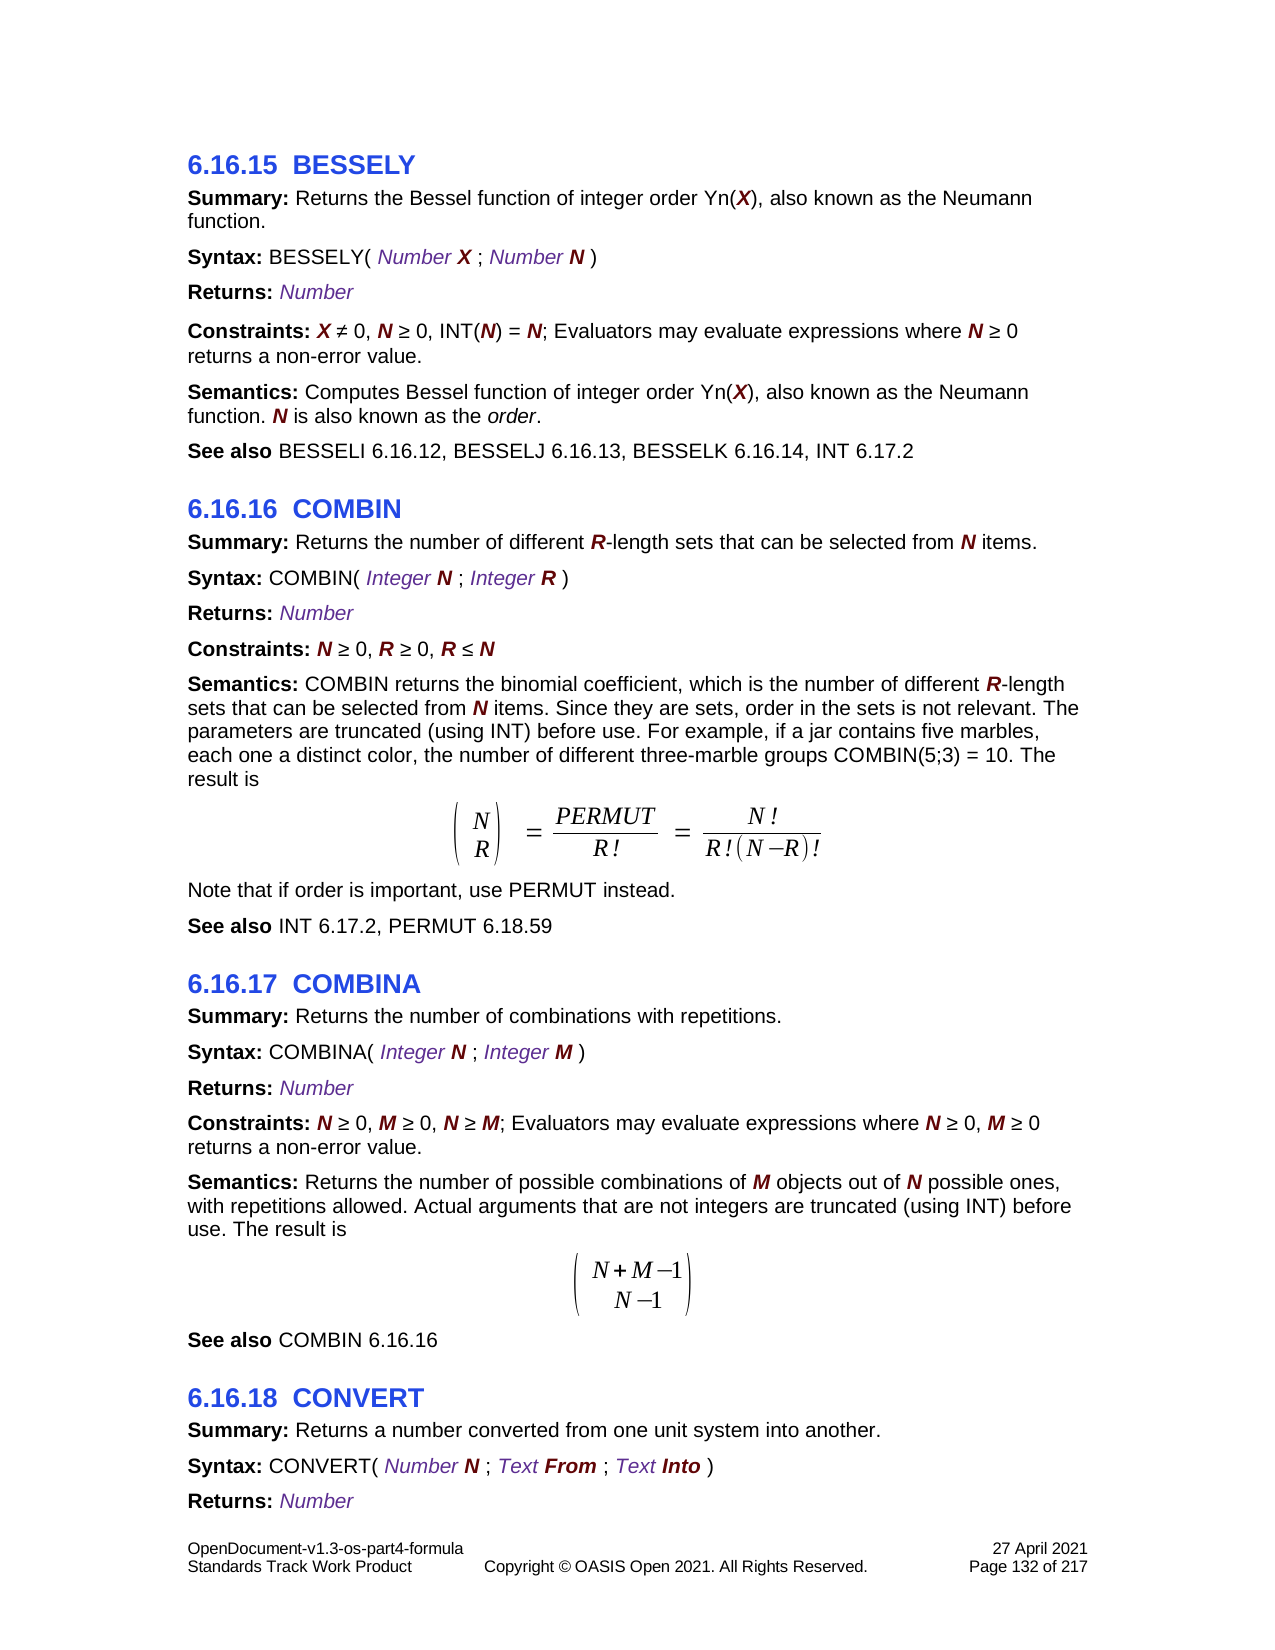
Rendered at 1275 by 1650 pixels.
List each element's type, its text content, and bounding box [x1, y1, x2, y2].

text Summary: Returns the Bessel function of integer order Yn(X), also known as the Neumann function. [187, 186, 1088, 233]
subtitle COMBINA [187, 969, 1088, 999]
text Semantics: Returns the number of possible combinations of M objects out of N possible ones, with repetitions allowed. Actual arguments that are not integers are truncated (using INT) before use. The result is [187, 1171, 1088, 1241]
text Returns: Number [187, 1490, 1088, 1513]
text Syntax: BESSELY( Number X ; Number N ) [187, 245, 1088, 269]
text Constraints: N ≥ 0, R ≥ 0, R ≤ N [187, 637, 1088, 661]
text Syntax: CONVERT( Number N ; Text From ; Text Into ) [187, 1454, 1088, 1478]
text Returns: Number [187, 281, 1088, 304]
text Semantics: COMBIN returns the binomial coefficient, which is the number of different R-length sets that can be selected from N items. Since they are sets, order in the sets is not relevant. The parameters are truncated (using INT) before use. For example, if a jar contains five marbles, each one a distinct color, the number of different three-marble groups COMBIN(5;3) = 10. The result is [187, 673, 1088, 791]
text Summary: Returns the number of different R-length sets that can be selected from N items. [187, 530, 1088, 554]
text Constraints: X ≠ 0, N ≥ 0, INT(N) = N; Evaluators may evaluate expressions where N ≥ 0 returns a non-error value. [187, 316, 1088, 368]
text See also INT 6.17.2, PERMUT 6.18.59 [187, 914, 1088, 938]
text Summary: Returns the number of combinations with repetitions. [187, 1005, 1088, 1028]
subtitle BESSELY [187, 150, 1088, 180]
text Syntax: COMBINA( Integer N ; Integer M ) [187, 1040, 1088, 1064]
text Returns: Number [187, 602, 1088, 625]
text See also BESSELI 6.16.12, BESSELJ 6.16.13, BESSELK 6.16.14, INT 6.17.2 [187, 440, 1088, 463]
text Semantics: Computes Bessel function of integer order Yn(X), also known as the Neumann function. N is also known as the order. [187, 381, 1088, 428]
text Constraints: N ≥ 0, M ≥ 0, N ≥ M; Evaluators may evaluate expressions where N ≥ 0, M ≥ 0 returns a non-error value. [187, 1112, 1088, 1159]
text See also COMBIN 6.16.16 [187, 1328, 1088, 1352]
subtitle COMBIN [187, 494, 1088, 524]
subtitle CONVERT [187, 1383, 1088, 1413]
text Returns: Number [187, 1076, 1088, 1099]
text Syntax: COMBIN( Integer N ; Integer R ) [187, 566, 1088, 589]
text Note that if order is important, use PERMUT instead. [187, 878, 1088, 902]
text Summary: Returns a number converted from one unit system into another. [187, 1419, 1088, 1442]
